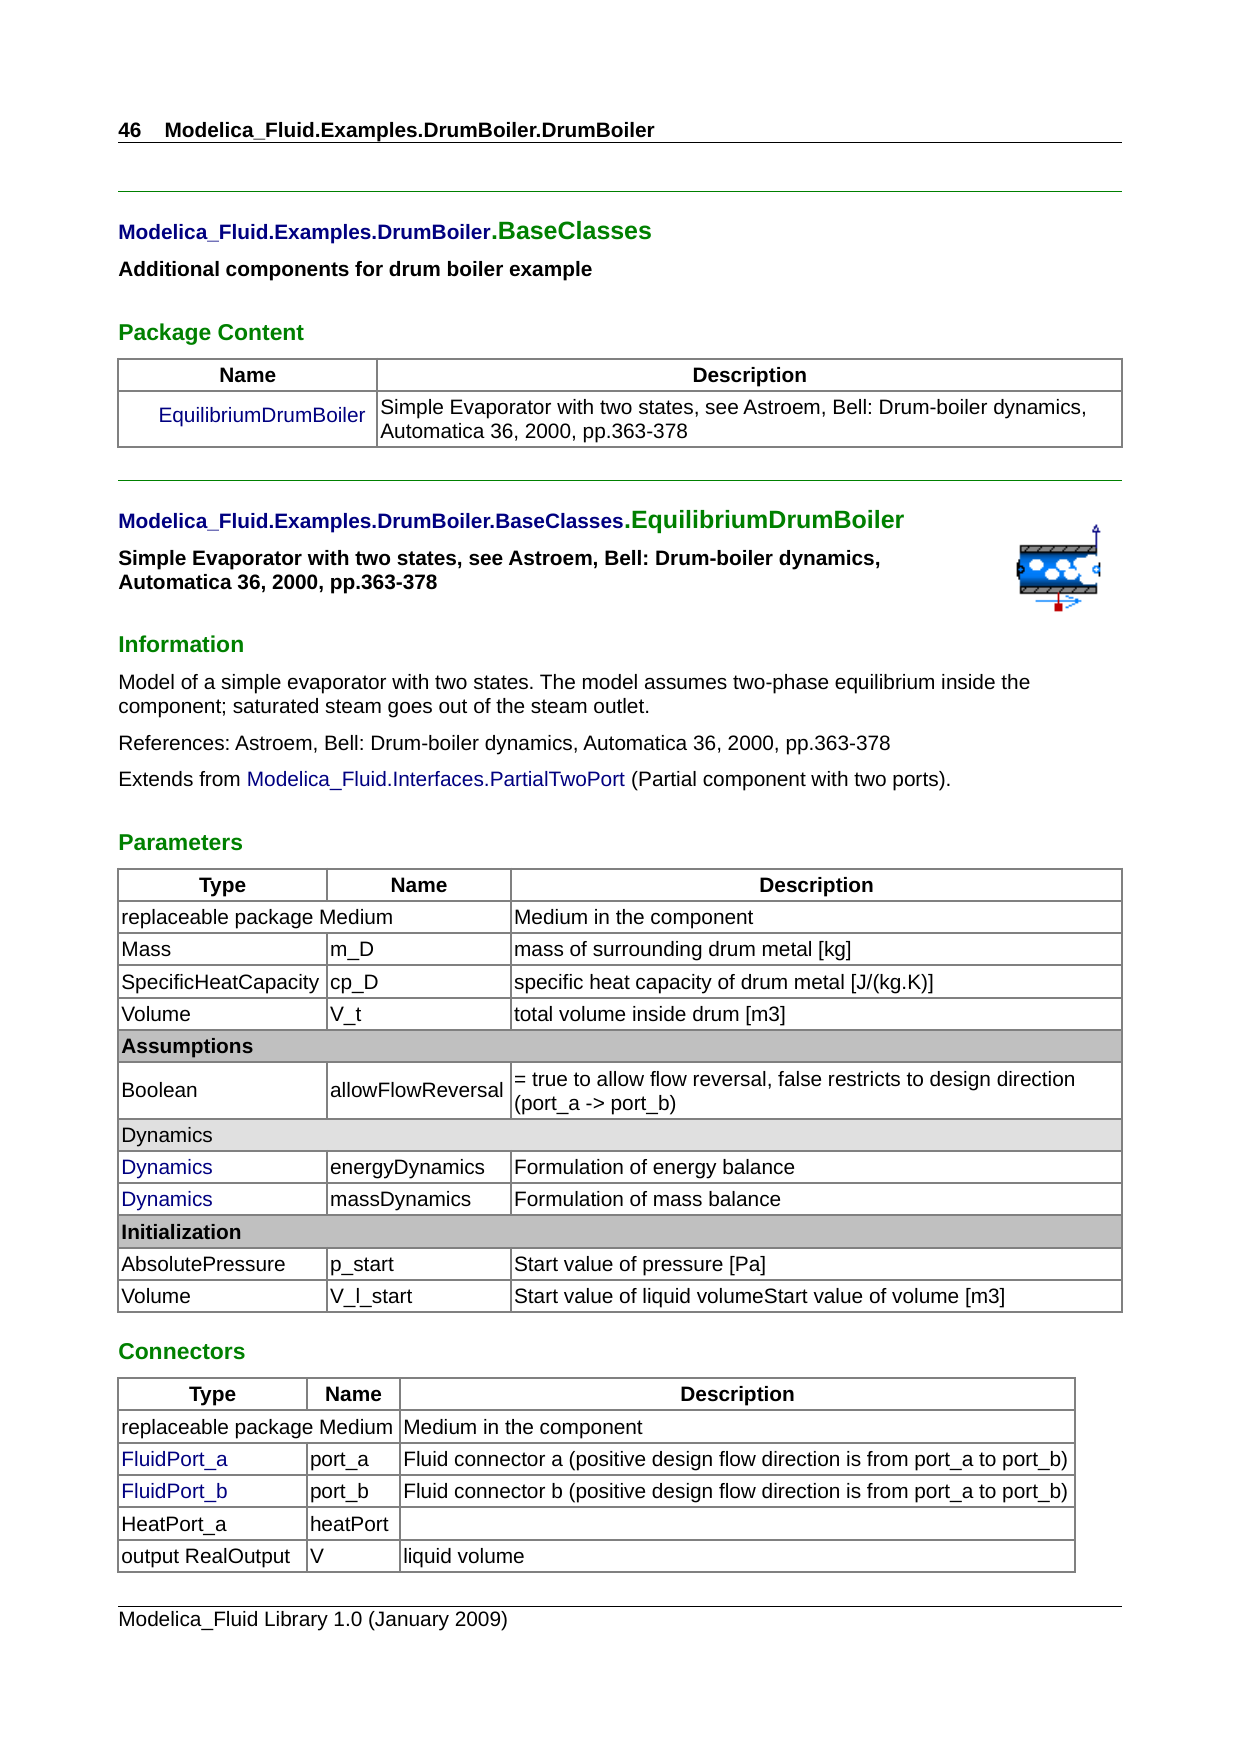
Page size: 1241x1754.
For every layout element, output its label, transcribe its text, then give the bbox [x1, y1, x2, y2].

table_cell mass of surrounding drum metal [kg] [512, 934, 1121, 964]
table_cell Formulation of mass balance [512, 1184, 1121, 1214]
table_cell FluidPort_b [119, 1476, 306, 1506]
table_cell liquid volume [401, 1541, 1074, 1571]
picture [995, 507, 1120, 632]
table_cell [401, 1508, 1074, 1538]
table_cell V_t [328, 999, 510, 1029]
table_header Description [378, 360, 1121, 390]
table_cell m_D [328, 934, 510, 964]
text Extends from Modelica_Fluid.Interfaces.PartialTwoPort (Partial component with two ports). [118, 767, 1122, 791]
table_cell SpecificHeatCapacity [119, 966, 326, 997]
table_cell specific heat capacity of drum metal [J/(kg.K)] [512, 966, 1121, 997]
table_cell Start value of pressure [Pa] [512, 1249, 1121, 1279]
subtitle Parameters [118, 828, 1122, 855]
table_header Description [512, 870, 1121, 900]
table_cell Fluid connector b (positive design flow direction is from port_a to port_b) [401, 1476, 1074, 1506]
table_cell heatPort [308, 1508, 399, 1538]
table_cell Dynamics [119, 1152, 326, 1182]
table_cell Formulation of energy balance [512, 1152, 1121, 1182]
subtitle Connectors [118, 1338, 1122, 1364]
table_cell massDynamics [328, 1184, 510, 1214]
text Simple Evaporator with two states, see Astroem, Bell: Drum-boiler dynamics, Automatica 36, 2000, pp.363-378 [118, 546, 993, 594]
table_cell = true to allow flow reversal, false restricts to design direction (port_a -> port_b) [512, 1063, 1121, 1117]
table_header Type [119, 1379, 306, 1409]
table_cell Mass [119, 934, 326, 964]
table_cell cp_D [328, 966, 510, 997]
text Model of a simple evaporator with two states. The model assumes two-phase equilibrium inside the component; saturated steam goes out of the steam outlet. [118, 670, 1122, 718]
table_header Name [328, 870, 510, 900]
table_cell replaceable package Medium [119, 1411, 399, 1442]
table_cell HeatPort_a [119, 1508, 306, 1538]
table_cell Initialization [119, 1216, 1121, 1247]
table_cell Volume [119, 1281, 326, 1311]
table_cell AbsolutePressure [119, 1249, 326, 1279]
table_cell Simple Evaporator with two states, see Astroem, Bell: Drum-boiler dynamics, Automatica 36, 2000, pp.363-378 [378, 392, 1121, 446]
table_header Type [119, 870, 326, 900]
table_header Description [401, 1379, 1074, 1409]
table_cell output RealOutput [119, 1541, 306, 1571]
subtitle Modelica_Fluid.Examples.DrumBoiler.BaseClasses.EquilibriumDrumBoiler [118, 505, 993, 533]
table_cell Dynamics [119, 1120, 1121, 1150]
table_header Name [119, 360, 376, 390]
table_cell port_b [308, 1476, 399, 1506]
table_cell total volume inside drum [m3] [512, 999, 1121, 1029]
table_cell EquilibriumDrumBoiler [119, 392, 376, 446]
text Additional components for drum boiler example [118, 257, 1122, 281]
table_cell p_start [328, 1249, 510, 1279]
table_cell Assumptions [119, 1031, 1121, 1061]
subtitle Modelica_Fluid.Examples.DrumBoiler.BaseClasses [118, 216, 1122, 245]
table_cell port_a [308, 1444, 399, 1474]
table_cell energyDynamics [328, 1152, 510, 1182]
table_cell Volume [119, 999, 326, 1029]
table_cell replaceable package Medium [119, 902, 510, 932]
text References: Astroem, Bell: Drum-boiler dynamics, Automatica 36, 2000, pp.363-378 [118, 731, 1122, 754]
subtitle Information [118, 631, 1122, 658]
table_cell Medium in the component [512, 902, 1121, 932]
table_cell Boolean [119, 1063, 326, 1117]
subtitle Package Content [118, 319, 1122, 345]
table_cell Fluid connector a (positive design flow direction is from port_a to port_b) [401, 1444, 1074, 1474]
table_header Name [308, 1379, 399, 1409]
table_cell Dynamics [119, 1184, 326, 1214]
table_cell V_l_start [328, 1281, 510, 1311]
table_cell Start value of liquid volumeStart value of volume [m3] [512, 1281, 1121, 1311]
table_cell FluidPort_a [119, 1444, 306, 1474]
table_cell Medium in the component [401, 1411, 1074, 1442]
table_cell V [308, 1541, 399, 1571]
table_cell allowFlowReversal [328, 1063, 510, 1117]
